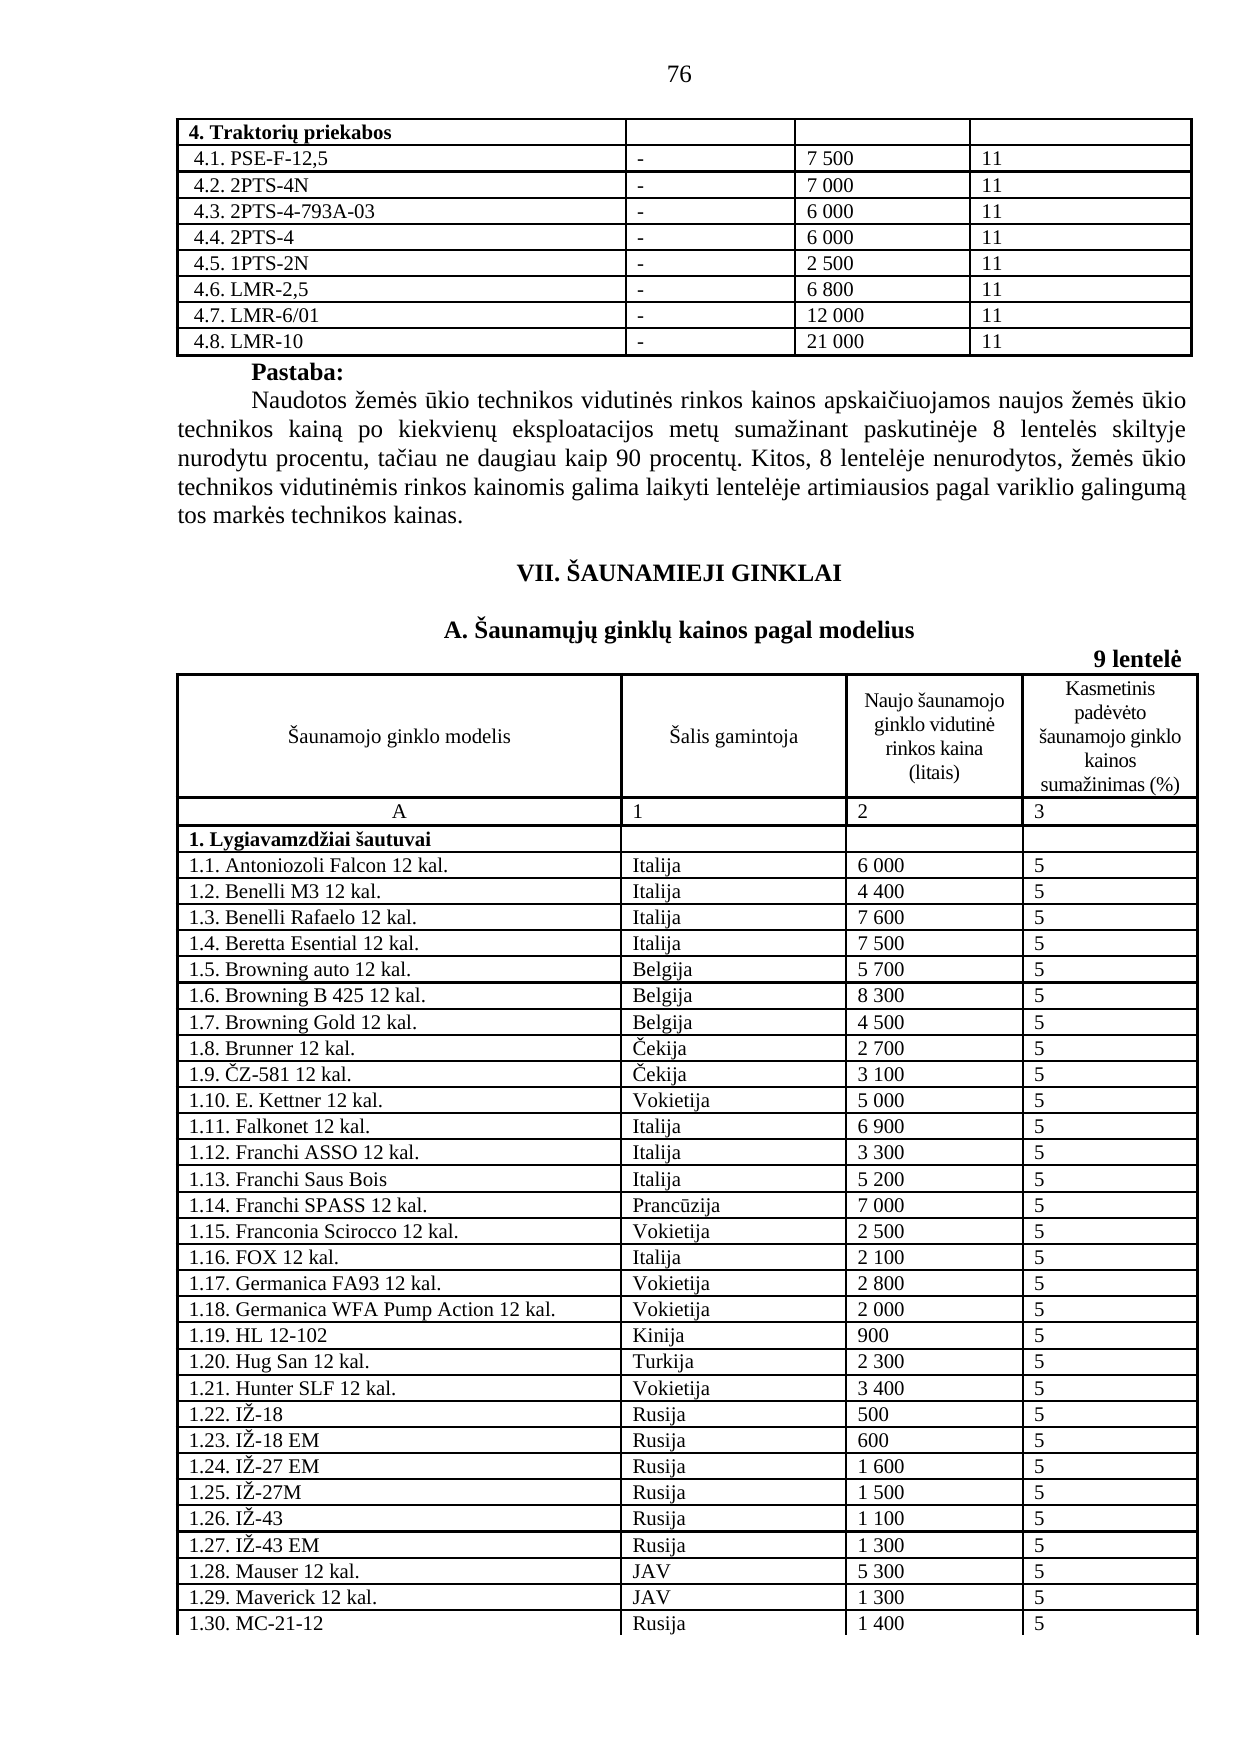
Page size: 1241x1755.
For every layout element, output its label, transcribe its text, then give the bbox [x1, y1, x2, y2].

table_cell 5 [1024, 1140, 1196, 1164]
table_cell 5 [1024, 879, 1196, 903]
table_cell 5 [1024, 905, 1196, 929]
table_cell 5 [1024, 1010, 1196, 1034]
table_cell 2 300 [847, 1350, 1022, 1373]
table_cell 4.4. 2PTS-4 [179, 225, 625, 249]
table_cell 6 000 [796, 225, 969, 249]
table_cell 5 [1024, 1271, 1196, 1295]
table_cell 900 [847, 1323, 1022, 1347]
table_cell 1 100 [847, 1506, 1022, 1530]
table_cell 5 [1024, 1533, 1196, 1557]
table_cell 4. Traktorių priekabos [179, 120, 625, 144]
table_cell Italija [622, 853, 845, 877]
table_cell 1.27. IŽ-43 EM [179, 1533, 620, 1557]
table_cell 5 [1024, 1297, 1196, 1321]
table_cell 12 000 [796, 303, 969, 327]
table_cell 5 [1024, 1036, 1196, 1060]
table_cell 3 [1024, 799, 1196, 823]
table_cell 4.7. LMR-6/01 [179, 303, 625, 327]
table_cell Turkija [622, 1350, 845, 1373]
table_cell 7 000 [847, 1193, 1022, 1217]
table_cell 1.30. MC-21-12 [179, 1611, 620, 1635]
text VII. ŠAUNAMIEJI GINKLAI [177, 558, 1181, 587]
table_cell Rusija [622, 1533, 845, 1557]
table_cell Vokietija [622, 1088, 845, 1112]
table_cell [622, 827, 845, 851]
table_cell 6 000 [796, 199, 969, 223]
table_cell 7 500 [796, 146, 969, 170]
table_cell 1 300 [847, 1585, 1022, 1609]
table_cell 1.5. Browning auto 12 kal. [179, 957, 620, 981]
table_cell 5 [1024, 1454, 1196, 1478]
table_cell 3 300 [847, 1140, 1022, 1164]
table_cell 11 [971, 173, 1190, 197]
table_header Kasmetinis padėvėto šaunamojo ginklo kainos sumažinimas (%) [1024, 676, 1196, 796]
table_cell 5 [1024, 1428, 1196, 1452]
table_cell 5 000 [847, 1088, 1022, 1112]
table_cell Rusija [622, 1402, 845, 1426]
table_cell 7 500 [847, 931, 1022, 955]
table_cell 21 000 [796, 329, 969, 353]
table_cell 5 [1024, 1062, 1196, 1086]
table_cell 5 [1024, 853, 1196, 877]
table_cell 7 600 [847, 905, 1022, 929]
table_cell 2 000 [847, 1297, 1022, 1321]
text Pastaba: [177, 357, 1181, 385]
table_cell 1.4. Beretta Esential 12 kal. [179, 931, 620, 955]
table_cell 1 400 [847, 1611, 1022, 1635]
table_cell 500 [847, 1402, 1022, 1426]
table_cell 7 000 [796, 173, 969, 197]
table_cell 1.8. Brunner 12 kal. [179, 1036, 620, 1060]
table_cell 1.14. Franchi SPASS 12 kal. [179, 1193, 620, 1217]
table_cell 4.1. PSE-F-12,5 [179, 146, 625, 170]
table_cell [1024, 827, 1196, 851]
table_cell 1.9. ČZ-581 12 kal. [179, 1062, 620, 1086]
table_cell 5 [1024, 1350, 1196, 1373]
table_cell Vokietija [622, 1271, 845, 1295]
table_cell 1.25. IŽ-27M [179, 1480, 620, 1504]
table_cell Belgija [622, 984, 845, 1007]
table_cell Italija [622, 1140, 845, 1164]
table_cell 1.29. Maverick 12 kal. [179, 1585, 620, 1609]
table_cell 5 [1024, 1376, 1196, 1400]
table_cell 1.22. IŽ-18 [179, 1402, 620, 1426]
table_cell Rusija [622, 1611, 845, 1635]
table_cell 4.5. 1PTS-2N [179, 251, 625, 275]
table_cell 11 [971, 329, 1190, 353]
table_cell 11 [971, 146, 1190, 170]
table_cell 2 100 [847, 1245, 1022, 1269]
text Naudotos žemės ūkio technikos vidutinės rinkos kainos apskaičiuojamos naujos žemės ūkio technikos kainą po kiekvienų eksploatacijos metų sumažinant paskutinėje 8 lentelės skiltyje nurodytu procentu, tačiau ne daugiau kaip 90 procentų. Kitos, 8 lentelėje nenurodytos, žemės ūkio technikos vidutinėmis rinkos kainomis galima laikyti lentelėje artimiausios pagal variklio galingumą tos markės technikos kainas. [177, 385, 1187, 529]
table_cell 5 [1024, 957, 1196, 981]
table_cell Vokietija [622, 1219, 845, 1243]
table_cell 5 [1024, 1611, 1196, 1635]
table_cell 11 [971, 199, 1190, 223]
table_cell 1.17. Germanica FA93 12 kal. [179, 1271, 620, 1295]
table_cell 1.23. IŽ-18 EM [179, 1428, 620, 1452]
table_cell [796, 120, 969, 144]
text A. Šaunamųjų ginklų kainos pagal modelius [177, 615, 1181, 644]
table_cell Vokietija [622, 1376, 845, 1400]
table_cell Belgija [622, 1010, 845, 1034]
table_cell 1.21. Hunter SLF 12 kal. [179, 1376, 620, 1400]
table_cell Italija [622, 879, 845, 903]
table_cell - [627, 225, 794, 249]
table_cell 6 000 [847, 853, 1022, 877]
table_cell 5 [1024, 1193, 1196, 1217]
table_cell 1.19. HL 12-102 [179, 1323, 620, 1347]
table_cell Italija [622, 1245, 845, 1269]
table_cell Prancūzija [622, 1193, 845, 1217]
table_cell 1 500 [847, 1480, 1022, 1504]
table_cell 1.28. Mauser 12 kal. [179, 1559, 620, 1583]
table_cell 5 [1024, 1585, 1196, 1609]
table_cell Rusija [622, 1428, 845, 1452]
table_cell 2 500 [847, 1219, 1022, 1243]
table_cell - [627, 199, 794, 223]
table_cell 4.6. LMR-2,5 [179, 277, 625, 301]
table_cell 1.16. FOX 12 kal. [179, 1245, 620, 1269]
table_cell 5 [1024, 1219, 1196, 1243]
table_cell Vokietija [622, 1297, 845, 1321]
table_cell JAV [622, 1559, 845, 1583]
table_cell A [179, 799, 620, 823]
table_cell 2 500 [796, 251, 969, 275]
table_cell 1.3. Benelli Rafaelo 12 kal. [179, 905, 620, 929]
table_cell Kinija [622, 1323, 845, 1347]
text 9 lentelė [177, 644, 1181, 673]
table_cell 1.6. Browning B 425 12 kal. [179, 984, 620, 1007]
table_cell Čekija [622, 1062, 845, 1086]
table_cell 1.10. E. Kettner 12 kal. [179, 1088, 620, 1112]
table_cell Rusija [622, 1454, 845, 1478]
table_cell 11 [971, 277, 1190, 301]
table_cell 4 500 [847, 1010, 1022, 1034]
table_cell - [627, 303, 794, 327]
table_cell 2 800 [847, 1271, 1022, 1295]
table_cell 1.24. IŽ-27 EM [179, 1454, 620, 1478]
table_cell [971, 120, 1190, 144]
table_cell 5 [1024, 931, 1196, 955]
table_cell 1.11. Falkonet 12 kal. [179, 1114, 620, 1138]
table_cell 2 700 [847, 1036, 1022, 1060]
table_cell 5 [1024, 1088, 1196, 1112]
table_cell 600 [847, 1428, 1022, 1452]
table_cell - [627, 173, 794, 197]
table_cell 1.15. Franconia Scirocco 12 kal. [179, 1219, 620, 1243]
table_cell 3 100 [847, 1062, 1022, 1086]
table_cell 1 300 [847, 1533, 1022, 1557]
table_cell Italija [622, 905, 845, 929]
table_cell 2 [848, 799, 1021, 823]
table_cell 6 900 [847, 1114, 1022, 1138]
table_cell 5 [1024, 1323, 1196, 1347]
table_header Šalis gamintoja [623, 676, 845, 796]
table_cell 4.3. 2PTS-4-793A-03 [179, 199, 625, 223]
table_cell 1.26. IŽ-43 [179, 1506, 620, 1530]
table_cell 5 [1024, 984, 1196, 1007]
table_cell 1.7. Browning Gold 12 kal. [179, 1010, 620, 1034]
table_cell 5 [1024, 1114, 1196, 1138]
table_cell Belgija [622, 957, 845, 981]
table_cell Italija [622, 931, 845, 955]
table_cell - [627, 329, 794, 353]
table_cell 1.12. Franchi ASSO 12 kal. [179, 1140, 620, 1164]
table_cell Rusija [622, 1480, 845, 1504]
table_cell 1.20. Hug San 12 kal. [179, 1350, 620, 1373]
table_cell Italija [622, 1114, 845, 1138]
table_cell 5 [1024, 1559, 1196, 1583]
table_cell 1 [623, 799, 845, 823]
table_cell 11 [971, 303, 1190, 327]
table_cell 1 600 [847, 1454, 1022, 1478]
table_cell 5 [1024, 1402, 1196, 1426]
table_cell 4 400 [847, 879, 1022, 903]
table_cell 11 [971, 251, 1190, 275]
table_cell 5 [1024, 1480, 1196, 1504]
table_cell [847, 827, 1022, 851]
table_header Šaunamojo ginklo modelis [179, 676, 620, 796]
table_cell 4.2. 2PTS-4N [179, 173, 625, 197]
table_cell 11 [971, 225, 1190, 249]
table_cell Italija [622, 1166, 845, 1191]
table_cell 1.13. Franchi Saus Bois [179, 1166, 620, 1191]
table_cell 5 [1024, 1506, 1196, 1530]
table_cell 1.2. Benelli M3 12 kal. [179, 879, 620, 903]
table_cell [627, 120, 794, 144]
table_cell 3 400 [847, 1376, 1022, 1400]
table_cell 8 300 [847, 984, 1022, 1007]
table_cell 1. Lygiavamzdžiai šautuvai [179, 827, 620, 851]
table_cell - [627, 146, 794, 170]
table_cell 5 200 [847, 1166, 1022, 1191]
table_cell Čekija [622, 1036, 845, 1060]
table_cell 6 800 [796, 277, 969, 301]
table_cell - [627, 251, 794, 275]
table_cell 1.18. Germanica WFA Pump Action 12 kal. [179, 1297, 620, 1321]
table_cell - [627, 277, 794, 301]
table_cell 5 [1024, 1166, 1196, 1191]
table_cell 5 700 [847, 957, 1022, 981]
table_header Naujo šaunamojo ginklo vidutinė rinkos kaina (litais) [848, 676, 1021, 796]
table_cell 4.8. LMR-10 [179, 329, 625, 353]
table_cell 5 300 [847, 1559, 1022, 1583]
table_cell 5 [1024, 1245, 1196, 1269]
table_cell JAV [622, 1585, 845, 1609]
table_cell 1.1. Antoniozoli Falcon 12 kal. [179, 853, 620, 877]
table_cell Rusija [622, 1506, 845, 1530]
